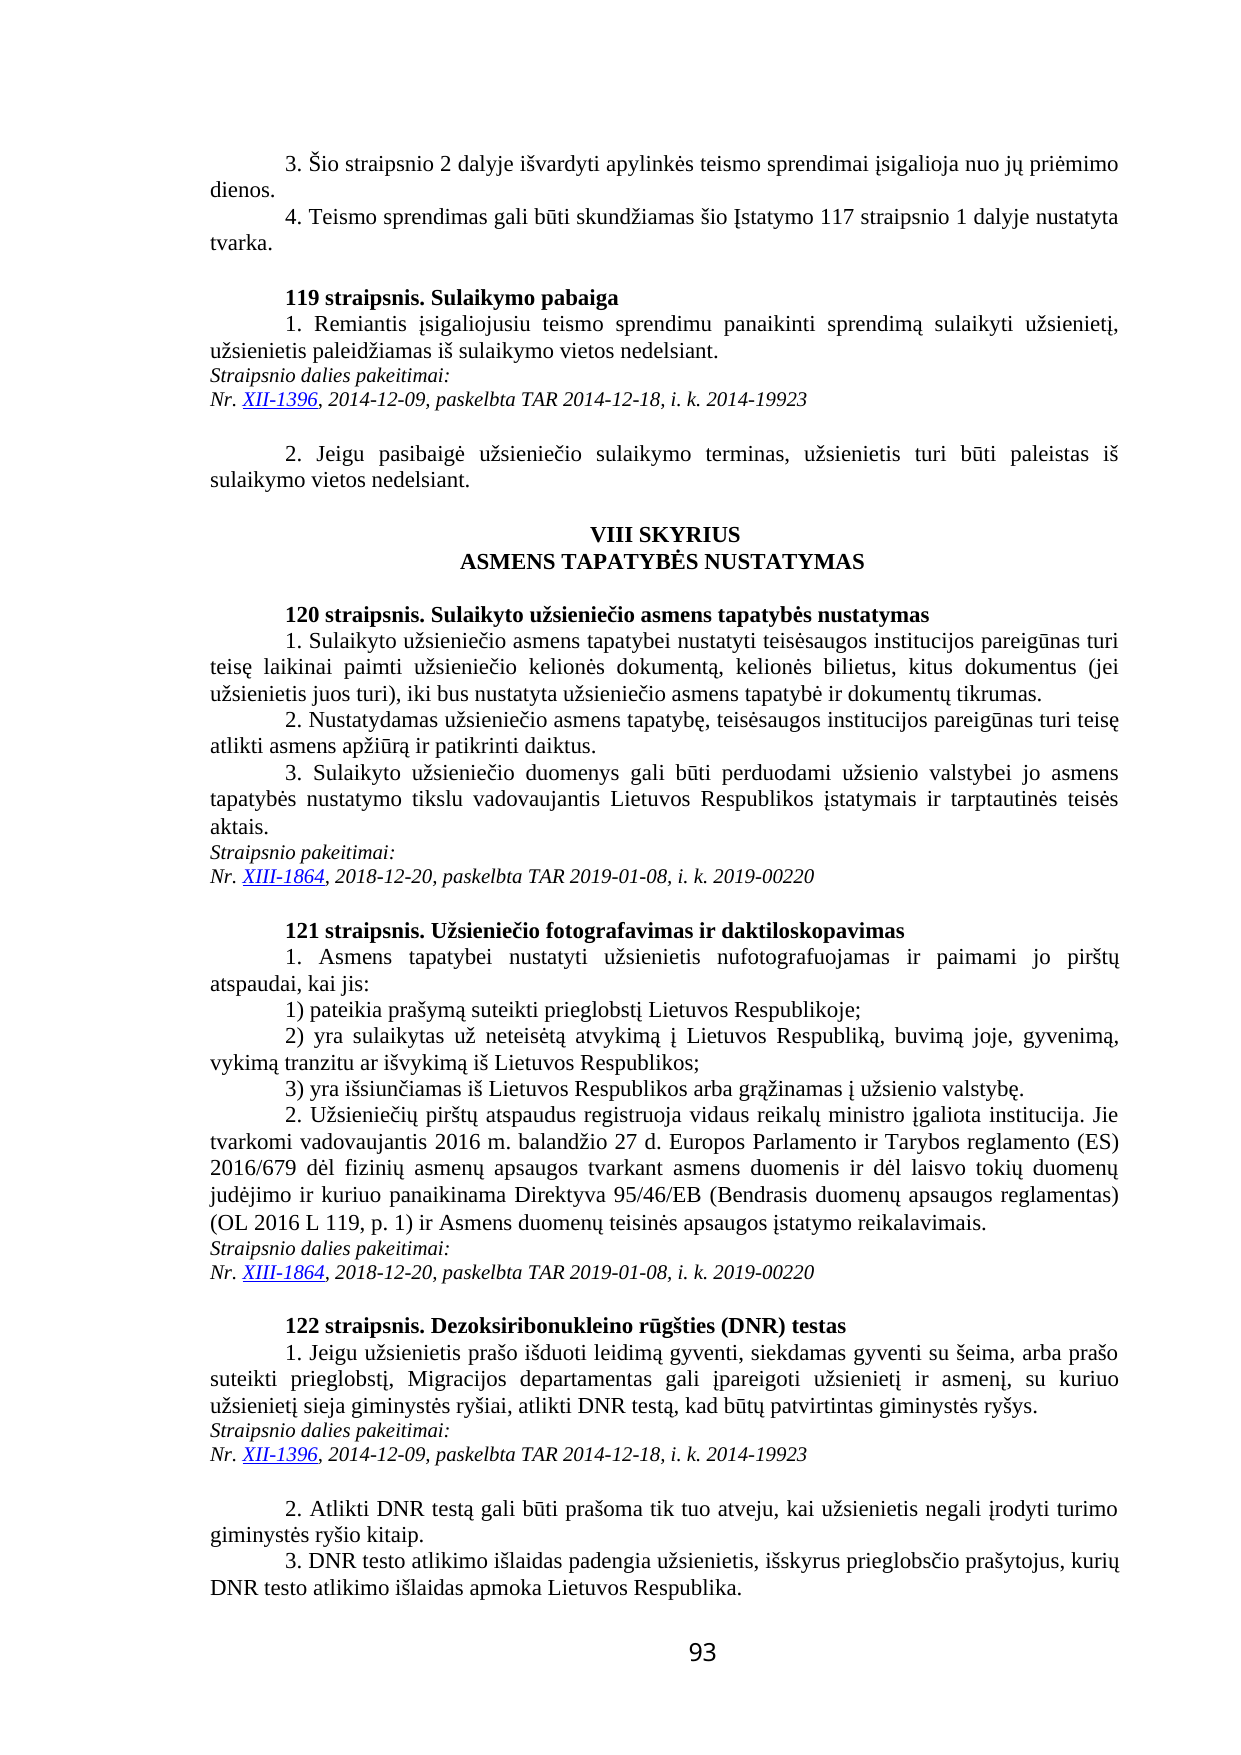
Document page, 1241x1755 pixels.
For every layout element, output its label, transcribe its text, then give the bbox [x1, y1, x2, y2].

text 121 straipsnis. Užsieniečio fotografavimas ir daktiloskopavimas [210, 917, 1120, 943]
text 3) yra išsiunčiamas iš Lietuvos Respublikos arba grąžinamas į užsienio valstybę. [210, 1075, 1120, 1102]
text VIII SKYRIUS [210, 522, 1120, 548]
text 1) pateikia prašymą suteikti prieglobstį Lietuvos Respublikoje; [210, 996, 1120, 1022]
text 2. Nustatydamas užsieniečio asmens tapatybę, teisėsaugos institucijos pareigūnas turi teisę atlikti asmens apžiūrą ir patikrinti daiktus. [210, 706, 1120, 759]
text 4. Teismo sprendimas gali būti skundžiamas šio Įstatymo 117 straipsnio 1 dalyje nustatyta tvarka. [210, 203, 1120, 255]
text 2. Atlikti DNR testą gali būti prašoma tik tuo atveju, kai užsienietis negali įrodyti turimo giminystės ryšio kitaip. [210, 1495, 1120, 1548]
text 1. Asmens tapatybei nustatyti užsienietis nufotografuojamas ir paimami jo pirštų atspaudai, kai jis: [210, 943, 1120, 996]
text Straipsnio dalies pakeitimai: [210, 1236, 1120, 1260]
text Straipsnio dalies pakeitimai: [210, 363, 1120, 387]
subtitle 122 straipsnis. Dezoksiribonukleino rūgšties (DNR) testas [210, 1313, 1120, 1339]
text 3. DNR testo atlikimo išlaidas padengia užsienietis, išskyrus prieglobsčio prašytojus, kurių DNR testo atlikimo išlaidas apmoka Lietuvos Respublika. [210, 1548, 1120, 1600]
text 2. Užsieniečių pirštų atspaudus registruoja vidaus reikalų ministro įgaliota institucija. Jie tvarkomi vadovaujantis 2016 m. balandžio 27 d. Europos Parlamento ir Tarybos reglamento (ES) 2016/679 dėl fizinių asmenų apsaugos tvarkant asmens duomenis ir dėl laisvo tokių duomenų judėjimo ir kuriuo panaikinama Direktyva 95/46/EB (Bendrasis duomenų apsaugos reglamentas) (OL 2016 L 119, p. 1) ir Asmens duomenų teisinės apsaugos įstatymo reikalavimais. [210, 1102, 1120, 1236]
text Nr. XIII-1864, 2018-12-20, paskelbta TAR 2019-01-08, i. k. 2019-00220 [210, 1260, 1120, 1284]
text 1. Sulaikyto užsieniečio asmens tapatybei nustatyti teisėsaugos institucijos pareigūnas turi teisę laikinai paimti užsieniečio kelionės dokumentą, kelionės bilietus, kitus dokumentus (jei užsienietis juos turi), iki bus nustatyta užsieniečio asmens tapatybė ir dokumentų tikrumas. [210, 627, 1120, 706]
text Nr. XII-1396, 2014-12-09, paskelbta TAR 2014-12-18, i. k. 2014-19923 [210, 1442, 1120, 1466]
text Straipsnio pakeitimai: [210, 840, 1120, 864]
text 119 straipsnis. Sulaikymo pabaiga [210, 284, 1120, 311]
text ASMENS TAPATYBĖS NUSTATYMAS [210, 548, 1120, 574]
text 1. Remiantis įsigaliojusiu teismo sprendimu panaikinti sprendimą sulaikyti užsienietį, užsienietis paleidžiamas iš sulaikymo vietos nedelsiant. [210, 311, 1120, 363]
text 1. Jeigu užsienietis prašo išduoti leidimą gyventi, siekdamas gyventi su šeima, arba prašo suteikti prieglobstį, Migracijos departamentas gali įpareigoti užsienietį ir asmenį, su kuriuo užsienietį sieja giminystės ryšiai, atlikti DNR testą, kad būtų patvirtintas giminystės ryšys. [210, 1339, 1120, 1418]
text Nr. XIII-1864, 2018-12-20, paskelbta TAR 2019-01-08, i. k. 2019-00220 [210, 864, 1120, 888]
text 2. Jeigu pasibaigė užsieniečio sulaikymo terminas, užsienietis turi būti paleistas iš sulaikymo vietos nedelsiant. [210, 440, 1120, 493]
text 120 straipsnis. Sulaikyto užsieniečio asmens tapatybės nustatymas [210, 601, 1120, 627]
text Straipsnio dalies pakeitimai: [210, 1418, 1120, 1442]
text 2) yra sulaikytas už neteisėtą atvykimą į Lietuvos Respubliką, buvimą joje, gyvenimą, vykimą tranzitu ar išvykimą iš Lietuvos Respublikos; [210, 1022, 1120, 1075]
text 3. Šio straipsnio 2 dalyje išvardyti apylinkės teismo sprendimai įsigalioja nuo jų priėmimo dienos. [210, 150, 1120, 203]
text Nr. XII-1396, 2014-12-09, paskelbta TAR 2014-12-18, i. k. 2014-19923 [210, 387, 1120, 411]
text 3. Sulaikyto užsieniečio duomenys gali būti perduodami užsienio valstybei jo asmens tapatybės nustatymo tikslu vadovaujantis Lietuvos Respublikos įstatymais ir tarptautinės teisės aktais. [210, 759, 1120, 840]
